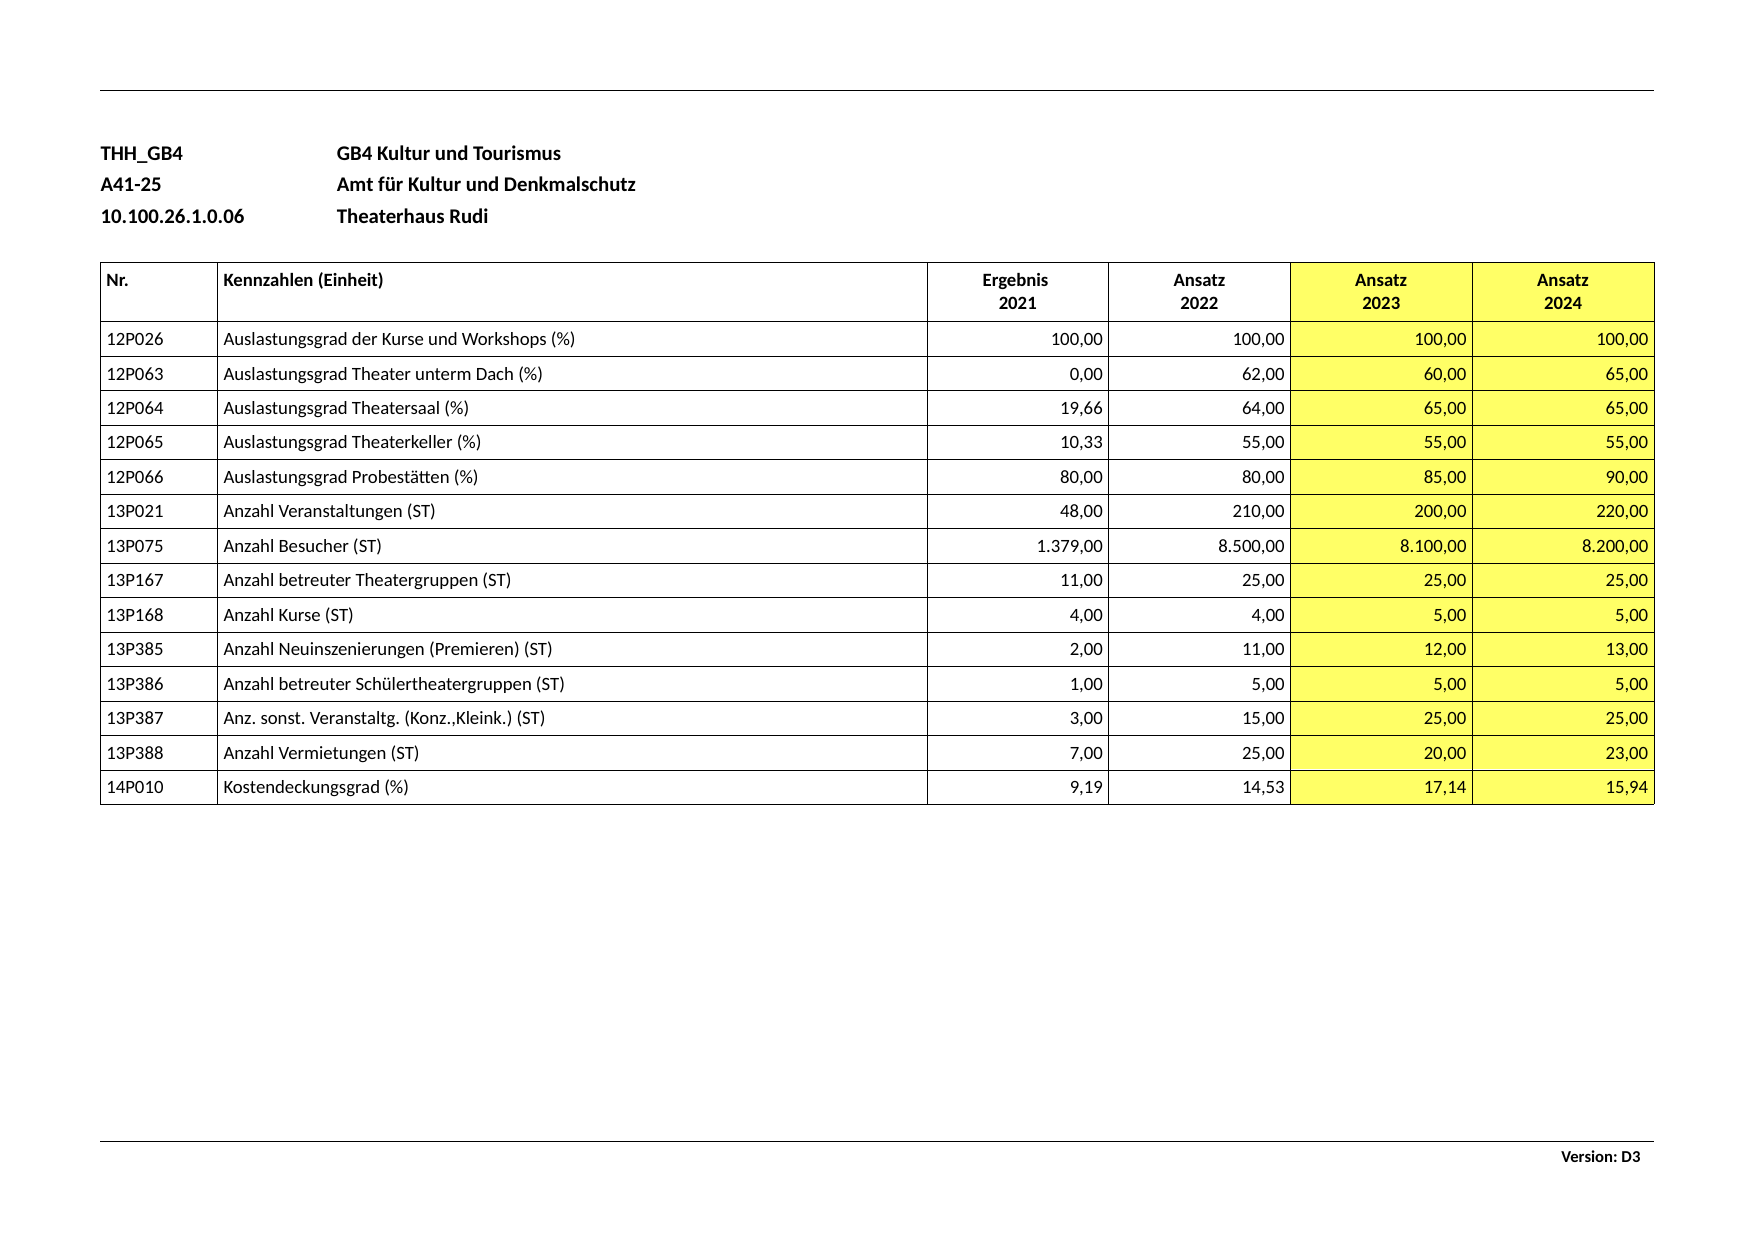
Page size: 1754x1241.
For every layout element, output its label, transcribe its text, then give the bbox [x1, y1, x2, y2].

table_cell 25,00 [1109, 736, 1290, 769]
table_cell Anzahl betreuter Theatergruppen (ST) [218, 564, 927, 597]
table_cell 13P387 [101, 702, 217, 735]
table_cell Anzahl Vermietungen (ST) [218, 736, 927, 769]
table_cell 19,66 [928, 391, 1108, 425]
table_cell Auslastungsgrad Probestätten (%) [218, 460, 927, 494]
table_cell 210,00 [1109, 495, 1290, 528]
table_cell 5,00 [1291, 598, 1472, 632]
table_header Ansatz 2024 [1473, 263, 1654, 321]
table_cell Auslastungsgrad der Kurse und Workshops (%) [218, 322, 927, 356]
table_cell Anzahl betreuter Schülertheatergruppen (ST) [218, 667, 927, 701]
table_cell 12P064 [101, 391, 217, 425]
table_cell 55,00 [1473, 426, 1654, 459]
table_cell 13P386 [101, 667, 217, 701]
table_cell 8.100,00 [1291, 529, 1472, 563]
table_cell 1,00 [928, 667, 1108, 701]
table_cell Kostendeckungsgrad (%) [218, 771, 927, 804]
table_cell 15,00 [1109, 702, 1290, 735]
table_cell 14,53 [1109, 771, 1290, 804]
table_cell Anzahl Kurse (ST) [218, 598, 927, 632]
table_header Nr. [101, 263, 217, 321]
table_cell 13P075 [101, 529, 217, 563]
table_cell 55,00 [1291, 426, 1472, 459]
table_header Ansatz 2023 [1291, 263, 1472, 321]
text A41-25 Amt für Kultur und Denkmalschutz [100, 172, 1653, 197]
table_cell 25,00 [1109, 564, 1290, 597]
table_cell 13P167 [101, 564, 217, 597]
table_cell 25,00 [1291, 702, 1472, 735]
table_cell 17,14 [1291, 771, 1472, 804]
table_cell 80,00 [928, 460, 1108, 494]
table_cell 7,00 [928, 736, 1108, 769]
table_cell 12,00 [1291, 633, 1472, 666]
table_cell 62,00 [1109, 357, 1290, 390]
table_cell 0,00 [928, 357, 1108, 390]
table_cell 25,00 [1473, 564, 1654, 597]
table_cell Anzahl Besucher (ST) [218, 529, 927, 563]
table_cell 8.200,00 [1473, 529, 1654, 563]
text THH_GB4 GB4 Kultur und Tourismus [100, 140, 1653, 166]
table_cell Anz. sonst. Veranstaltg. (Konz.,Kleink.) (ST) [218, 702, 927, 735]
table_cell 8.500,00 [1109, 529, 1290, 563]
table_cell Anzahl Veranstaltungen (ST) [218, 495, 927, 528]
table_cell 15,94 [1473, 771, 1654, 804]
table_cell Auslastungsgrad Theater unterm Dach (%) [218, 357, 927, 390]
table_cell 5,00 [1473, 667, 1654, 701]
table_cell 65,00 [1291, 391, 1472, 425]
table_cell 200,00 [1291, 495, 1472, 528]
table_cell 13P388 [101, 736, 217, 769]
table_cell 9,19 [928, 771, 1108, 804]
table_header Kennzahlen (Einheit) [218, 263, 927, 321]
table_header Ansatz 2022 [1109, 263, 1290, 321]
table_cell 64,00 [1109, 391, 1290, 425]
table_cell 13,00 [1473, 633, 1654, 666]
table_cell 220,00 [1473, 495, 1654, 528]
table_cell Auslastungsgrad Theatersaal (%) [218, 391, 927, 425]
table_cell 25,00 [1473, 702, 1654, 735]
table_cell 2,00 [928, 633, 1108, 666]
table_cell 13P168 [101, 598, 217, 632]
table_cell 5,00 [1291, 667, 1472, 701]
table_cell 3,00 [928, 702, 1108, 735]
table_cell 23,00 [1473, 736, 1654, 769]
table_cell 100,00 [1291, 322, 1472, 356]
table_cell 12P066 [101, 460, 217, 494]
table_cell 11,00 [1109, 633, 1290, 666]
table_cell 100,00 [1473, 322, 1654, 356]
table_header Ergebnis 2021 [928, 263, 1108, 321]
table_cell 85,00 [1291, 460, 1472, 494]
text 10.100.26.1.0.06 Theaterhaus Rudi [100, 203, 1653, 228]
table_cell 100,00 [1109, 322, 1290, 356]
table_cell 1.379,00 [928, 529, 1108, 563]
table_cell 12P063 [101, 357, 217, 390]
table_cell 65,00 [1473, 357, 1654, 390]
table_cell 13P385 [101, 633, 217, 666]
table_cell 55,00 [1109, 426, 1290, 459]
table_cell 100,00 [928, 322, 1108, 356]
table_cell 48,00 [928, 495, 1108, 528]
table_cell 4,00 [1109, 598, 1290, 632]
table_cell 90,00 [1473, 460, 1654, 494]
table_cell Auslastungsgrad Theaterkeller (%) [218, 426, 927, 459]
table_cell 65,00 [1473, 391, 1654, 425]
table_cell 20,00 [1291, 736, 1472, 769]
table_cell 60,00 [1291, 357, 1472, 390]
table_cell 12P065 [101, 426, 217, 459]
table_cell Anzahl Neuinszenierungen (Premieren) (ST) [218, 633, 927, 666]
table_cell 14P010 [101, 771, 217, 804]
table_cell 11,00 [928, 564, 1108, 597]
table_cell 10,33 [928, 426, 1108, 459]
table_cell 5,00 [1109, 667, 1290, 701]
table_cell 25,00 [1291, 564, 1472, 597]
table_cell 5,00 [1473, 598, 1654, 632]
table_cell 12P026 [101, 322, 217, 356]
table_cell 4,00 [928, 598, 1108, 632]
table_cell 80,00 [1109, 460, 1290, 494]
table_cell 13P021 [101, 495, 217, 528]
